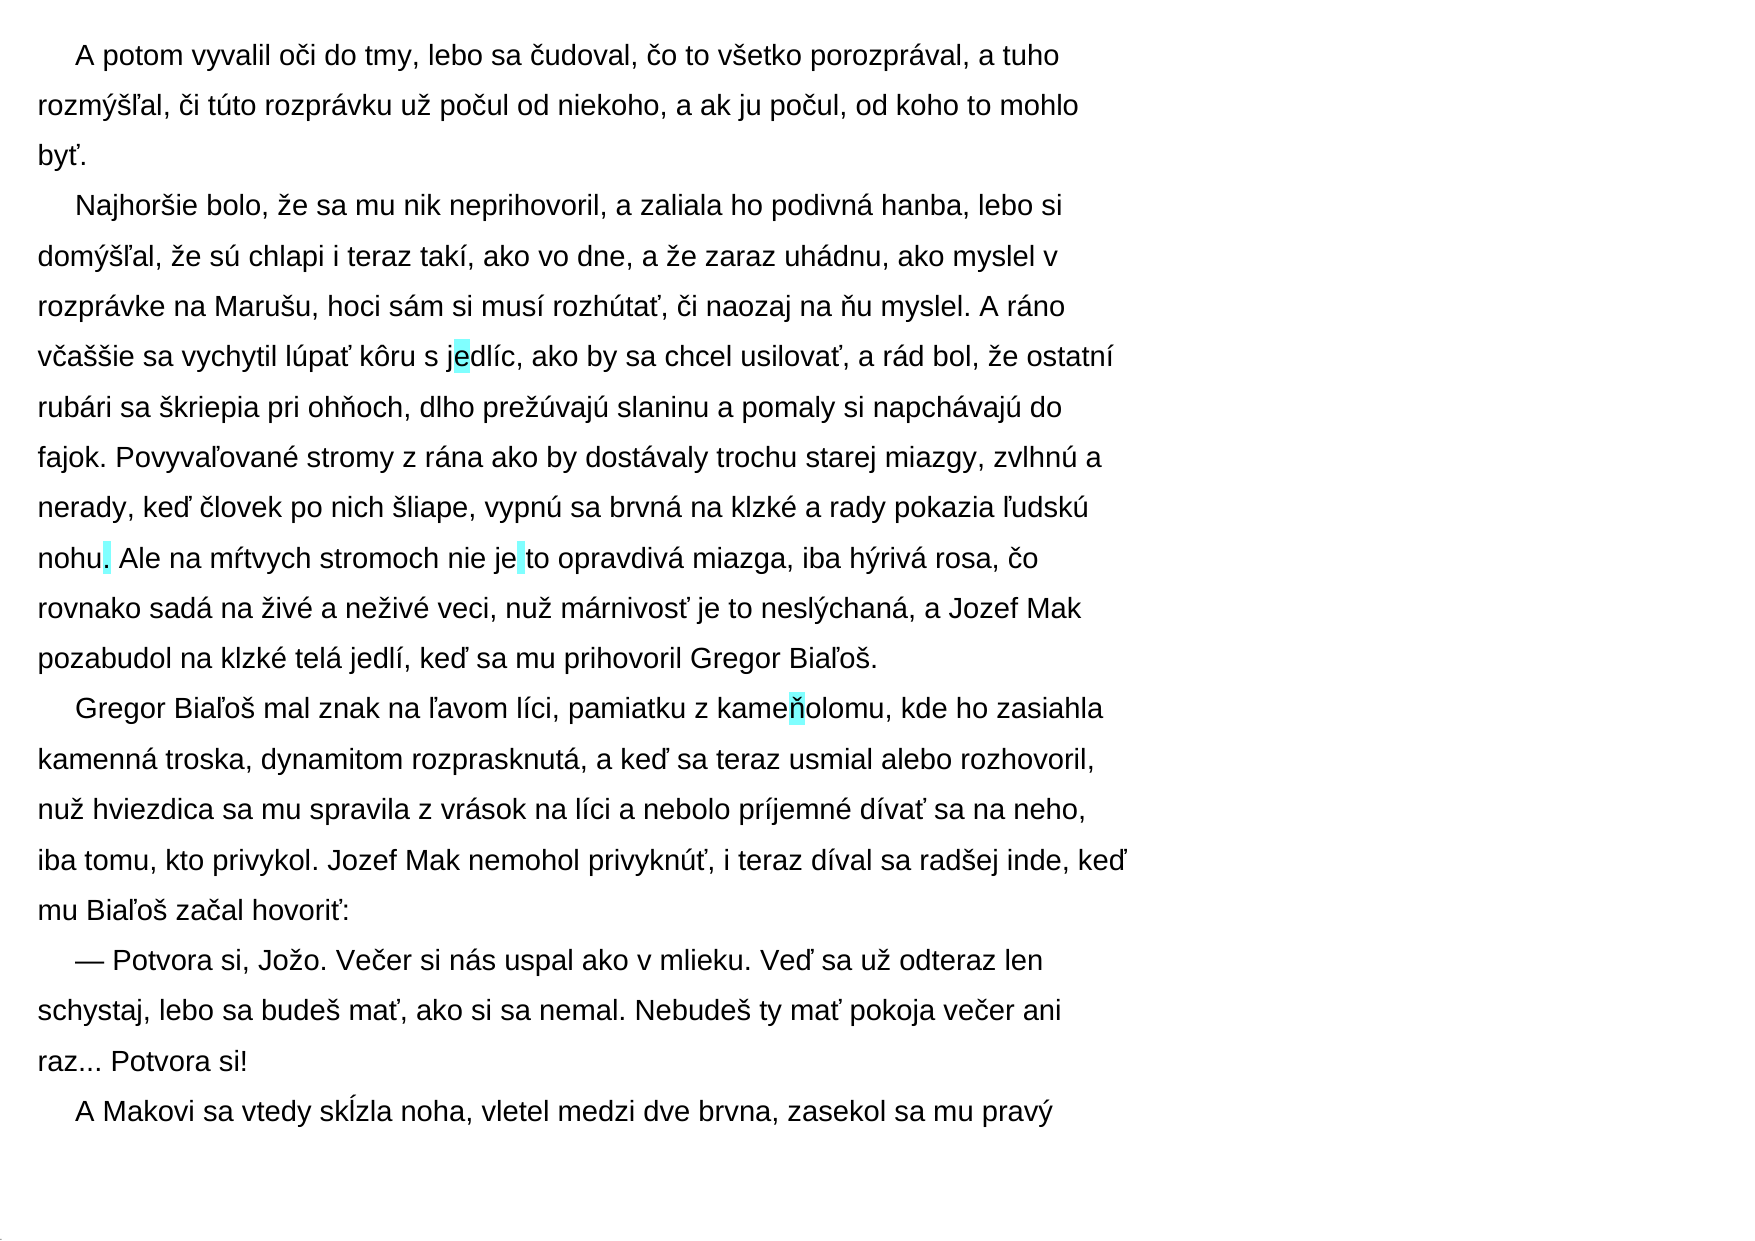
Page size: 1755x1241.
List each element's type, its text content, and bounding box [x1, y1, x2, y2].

text Najhoršie bolo, že sa mu nik neprihovoril, a zaliala ho podivná hanba, lebo si domýšľal, že sú chlapi i teraz takí, ako vo dne, a že zaraz uhádnu, ako myslel v rozprávke na Marušu, hoci sám si musí rozhútať, či naozaj na ňu myslel. A ráno včaššie sa vychytil lúpať kôru s jedlíc, ako by sa chcel usilovať, a rád bol, že ostatní rubári sa škriepia pri ohňoch, dlho prežúvajú slaninu a pomaly si napchávajú do fajok. Povyvaľované stromy z rána ako by dostávaly trochu starej miazgy, zvlhnú a nerady, keď človek po nich šliape, vypnú sa brvná na klzké a rady pokazia ľudskú nohu. Ale na mŕtvych stromoch nie je to opravdivá miazga, iba hýrivá rosa, čo rovnako sadá na živé a neživé veci, nuž márnivosť je to neslýchaná, a Jozef Mak pozabudol na klzké telá jedlí, keď sa mu prihovoril Gregor Biaľoš. [37, 188, 1130, 675]
text Gregor Biaľoš mal znak na ľavom líci, pamiatku z kameňolomu, kde ho zasiahla kamenná troska, dynamitom rozprasknutá, a keď sa teraz usmial alebo rozhovoril, nuž hviezdica sa mu spravila z vrások na líci a nebolo príjemné dívať sa na neho, iba tomu, kto privykol. Jozef Mak nemohol privyknúť, i teraz díval sa radšej inde, keď mu Biaľoš začal hovoriť: [37, 692, 1130, 926]
text A potom vyvalil oči do tmy, lebo sa čudoval, čo to všetko porozprával, a tuho rozmýšľal, či túto rozprávku už počul od niekoho, a ak ju počul, od koho to mohlo byť. [37, 37, 1130, 172]
text A Makovi sa vtedy skĺzla noha, vletel medzi dve brvna, zasekol sa mu pravý [37, 1094, 1130, 1128]
text — Potvora si, Jožo. Večer si nás uspal ako v mlieku. Veď sa už odteraz len schystaj, lebo sa budeš mať, ako si sa nemal. Nebudeš ty mať pokoja večer ani raz... Potvora si! [37, 943, 1130, 1077]
